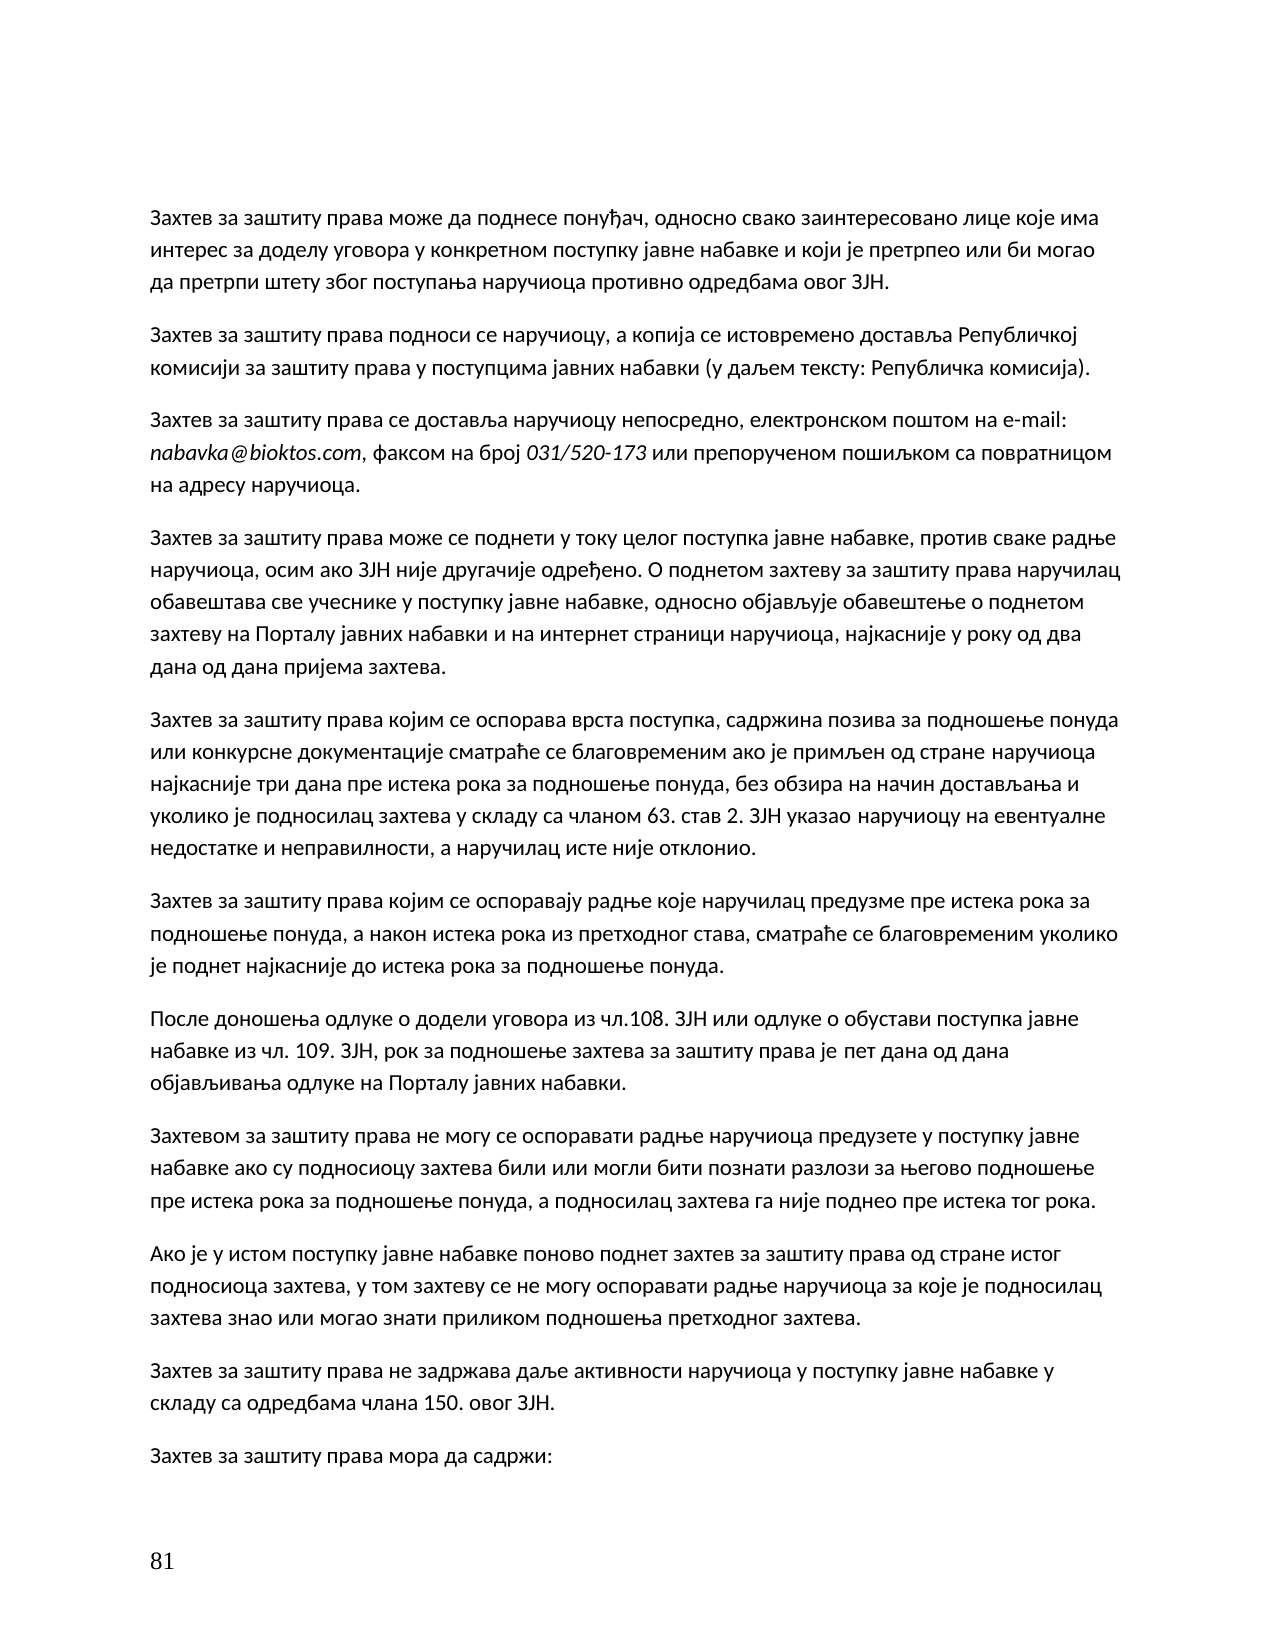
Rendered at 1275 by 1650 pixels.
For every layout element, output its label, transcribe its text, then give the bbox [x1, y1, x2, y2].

text Захтев за заштиту права којим се оспоравају радње које наручилац предузме пре истека рока за подношење понуда, а након истека рока из претходног става, сматраће се благовременим уколико је поднет најкасније до истека рока за подношење понуда. [150, 887, 1125, 979]
text Захтев за заштиту права може да поднесе понуђач, односно свако заинтересовано лице које има интерес за доделу уговора у конкретном поступку јавне набавке и који је претрпео или би могао да претрпи штету због поступања наручиоца противно одредбама овог ЗЈН. [150, 203, 1125, 295]
text После доношења одлуке о додели уговора из чл.108. ЗЈН или одлуке о обустави поступка јавне набавке из чл. 109. ЗЈН, рок за подношење захтева за заштиту права је пет дана од дана објављивања одлуке на Порталу јавних набавки. [150, 1004, 1125, 1096]
text Захтев за заштиту права мора да садржи: [150, 1441, 1125, 1469]
text Захтев за заштиту права се доставља наручиоцу непосредно, електронском поштом на e-mail: nabavka@bioktos.com, факсом на број 031/520-173 или препорученом пошиљком са повратницом на адресу наручиоца. [150, 406, 1125, 498]
text Захтев за заштиту права не задржава даље активности наручиоца у поступку јавне набавке у складу са одредбама члана 150. овог ЗЈН. [150, 1356, 1125, 1416]
text Захтев за заштиту права може се поднети у току целог поступка јавне набавке, против сваке радње наручиоца, осим ако ЗЈН није другачије одређено. О поднетом захтеву за заштиту права наручилац обавештава све учеснике у поступку јавне набавке, односно објављује обавештење о поднетом захтеву на Порталу јавних набавки и на интернет страници наручиоца, најкасније у року од два дана од дана пријема захтева. [150, 523, 1125, 680]
text Захтев за заштиту права којим се оспорава врста поступка, садржина позива за подношење понуда или конкурсне документације сматраће се благовременим ако је примљен од стране наручиоца најкасније три дана пре истека рока за подношење понуда, без обзира на начин достављања и уколико је подносилац захтева у складу са чланом 63. став 2. ЗЈН указао наручиоцу на евентуалне недостатке и неправилности, а наручилац исте није отклонио. [150, 705, 1125, 862]
text Ако је у истом поступку јавне набавке поново поднет захтев за заштиту права од стране истог подносиоца захтева, у том захтеву се не могу оспоравати радње наручиоца за које је подносилац захтева знао или могао знати приликом подношења претходног захтева. [150, 1239, 1125, 1331]
text Захтев за заштиту права подноси се наручиоцу, а копија се истовремено доставља Републичкој комисији за заштиту права у поступцима јавних набавки (у даљем тексту: Републичка комисија). [150, 320, 1125, 381]
text Захтевом за заштиту права не могу се оспоравати радње наручиоца предузете у поступку јавне набавке ако су подносиоцу захтева били или могли бити познати разлози за његово подношење пре истека рока за подношење понуда, а подносилац захтева га није поднео пре истека тог рока. [150, 1121, 1125, 1214]
